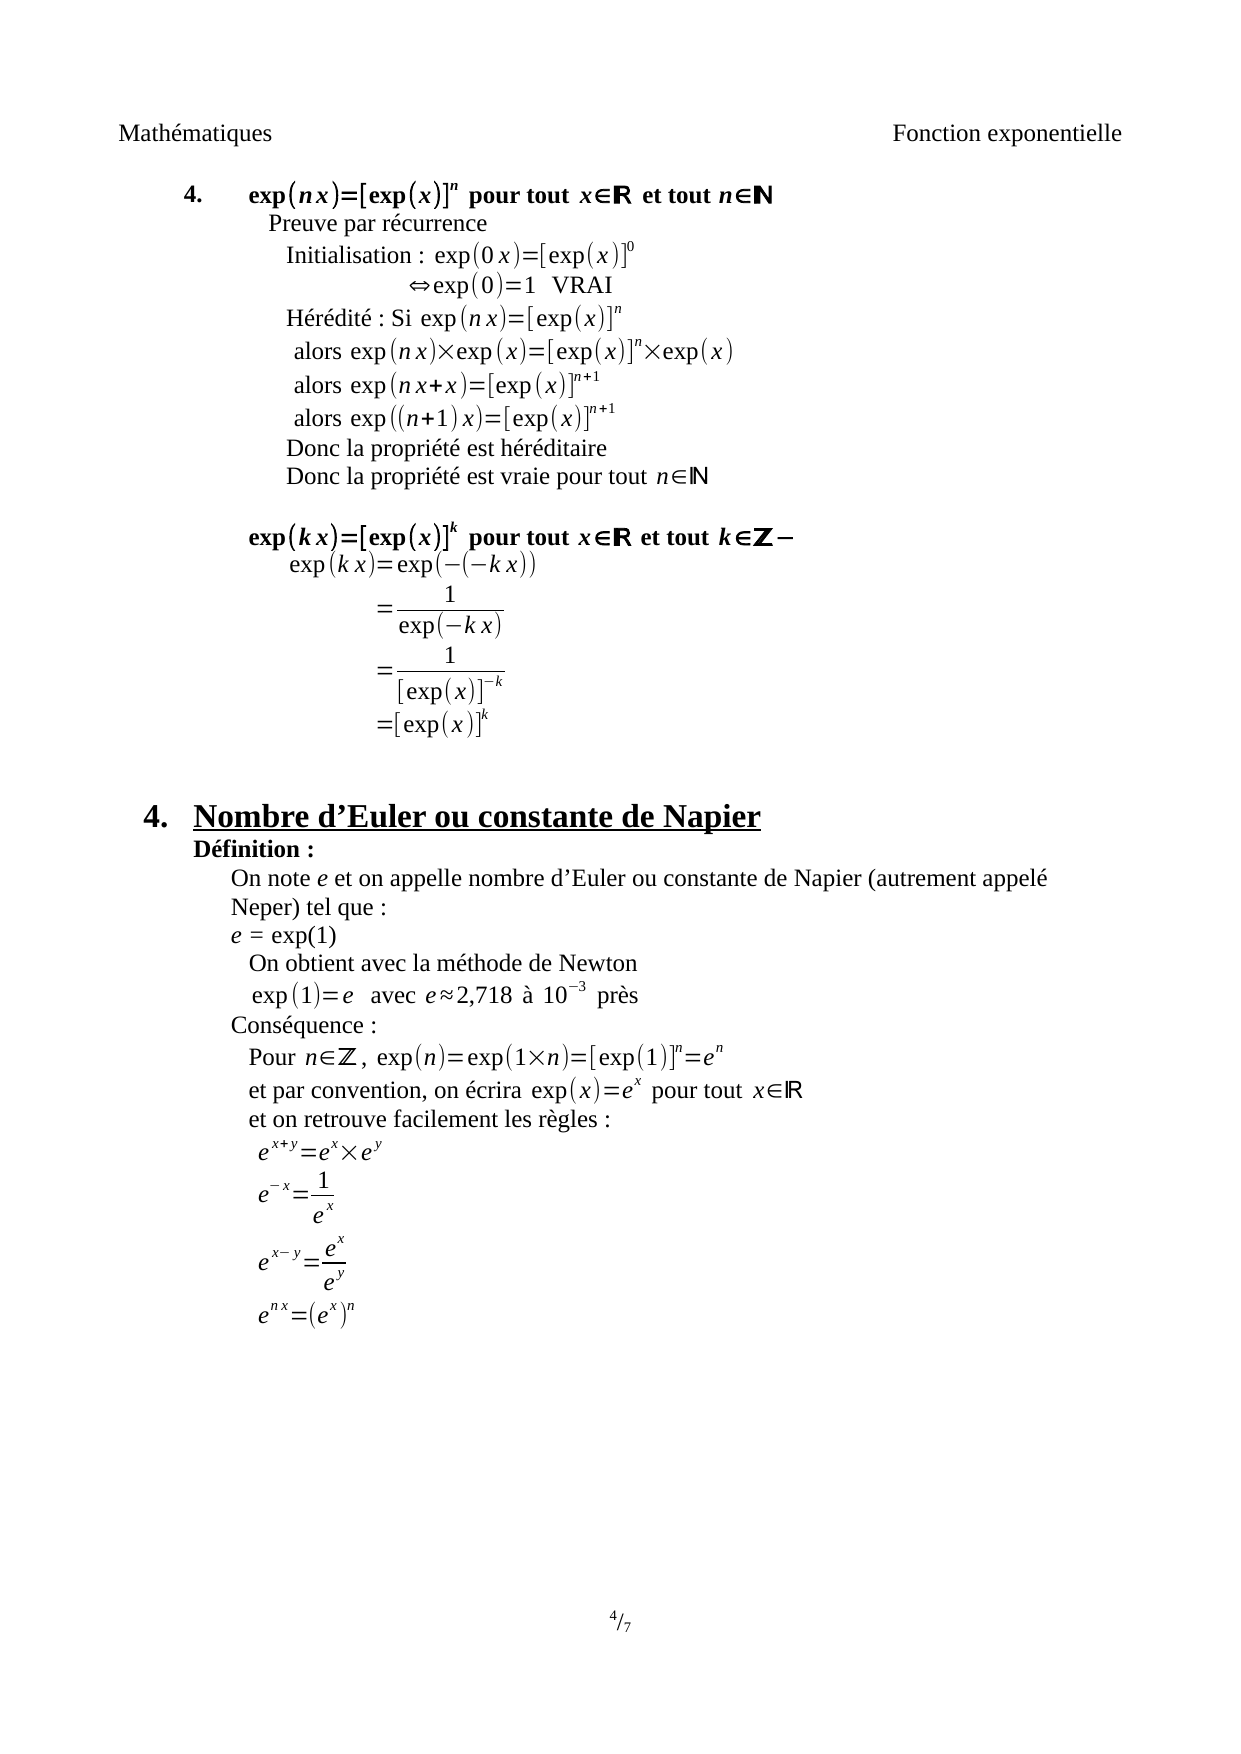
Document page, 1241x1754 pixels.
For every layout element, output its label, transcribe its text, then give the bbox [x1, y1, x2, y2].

list Preuve par récurrence [231, 208, 1122, 237]
list Conséquence : [193, 1010, 1122, 1039]
list Définition : [156, 834, 1122, 863]
list Nombre d’Euler ou constante de Napier [156, 796, 1122, 834]
list e = exp(1) [193, 920, 1122, 949]
list On note e et on appelle nombre d’Euler ou constante de Napier (autrement appelé Neper) tel que : [193, 863, 1122, 920]
